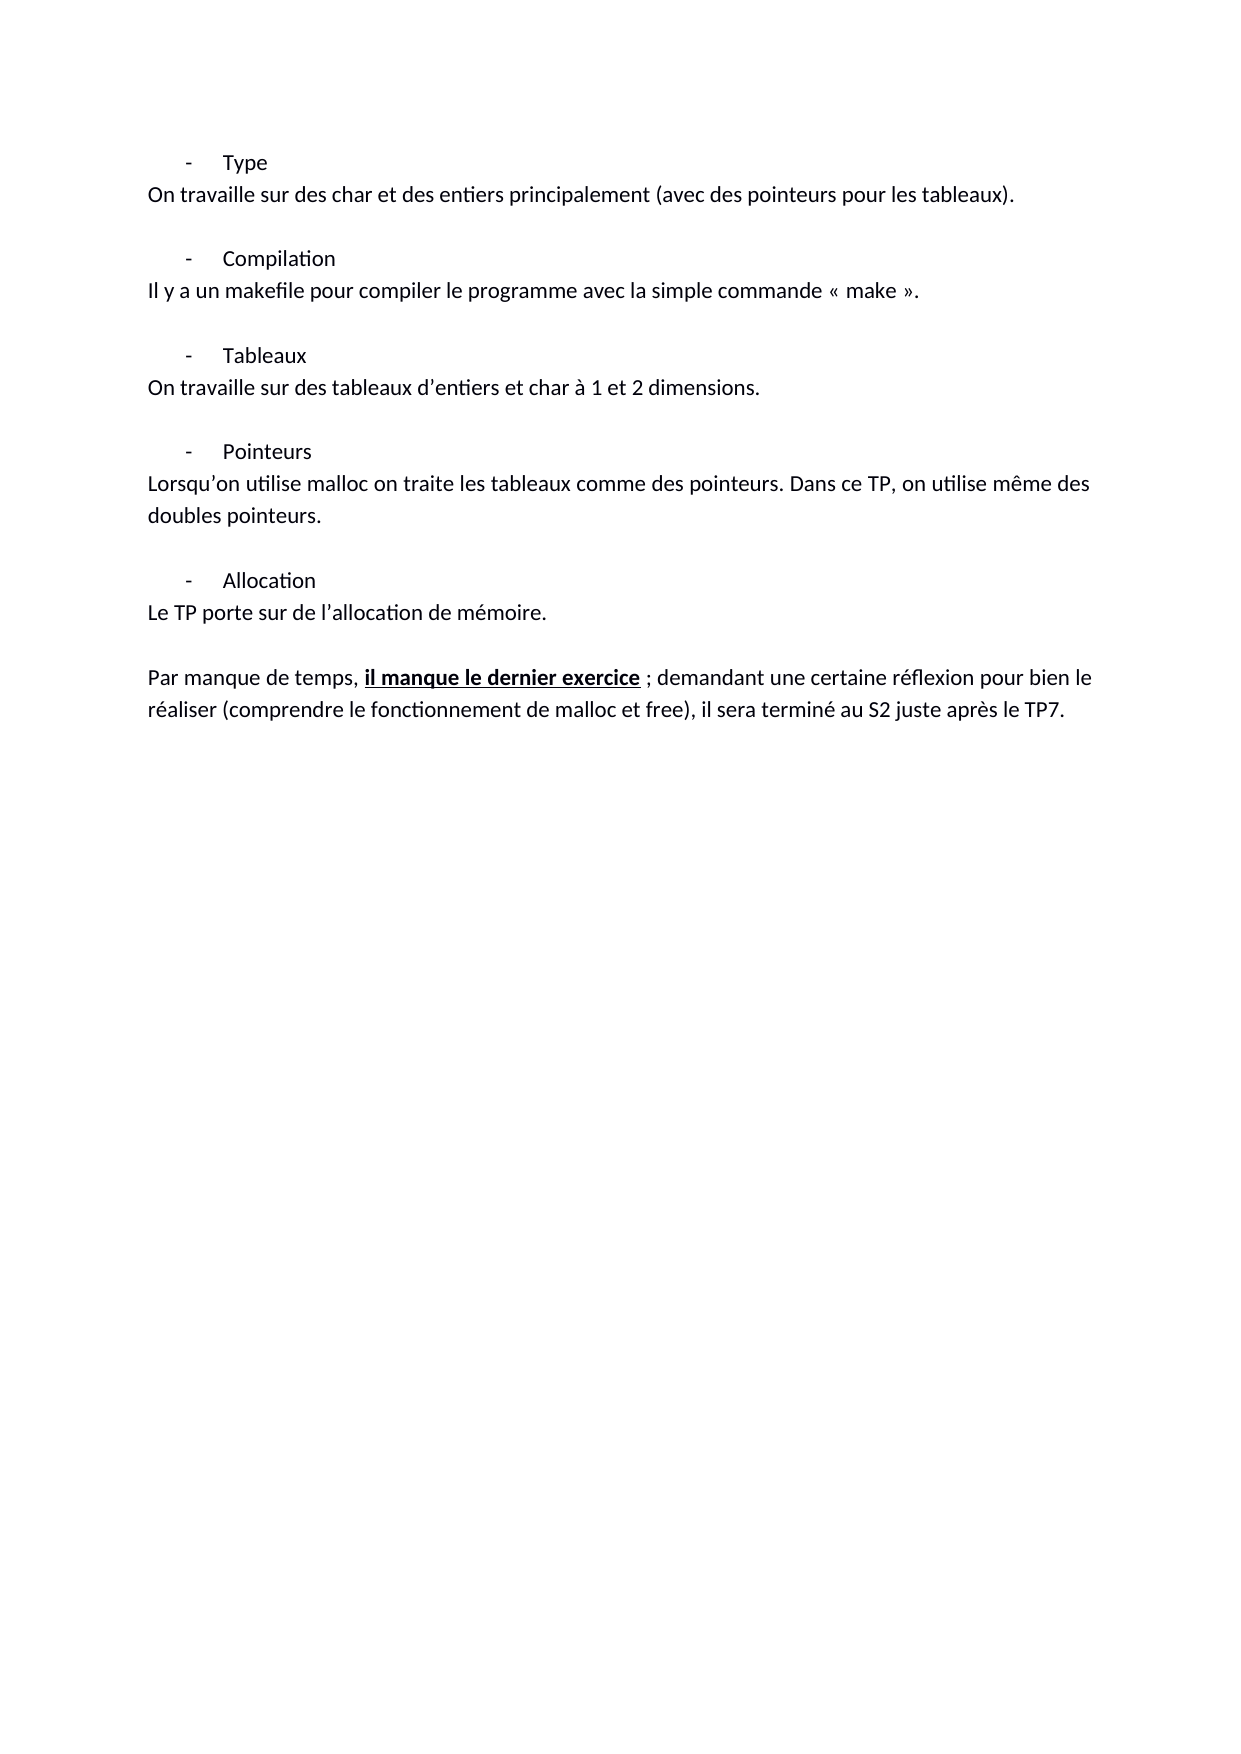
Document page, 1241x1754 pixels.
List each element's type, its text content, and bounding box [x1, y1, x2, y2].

list Lorsqu’on utilise malloc on traite les tableaux comme des pointeurs. Dans ce TP, on utilise même des doubles pointeurs. [148, 469, 1093, 530]
list Le TP porte sur de l’allocation de mémoire. [148, 598, 1093, 626]
list On travaille sur des char et des entiers principalement (avec des pointeurs pour les tableaux). [148, 180, 1093, 208]
list Allocation [185, 566, 1093, 594]
list Compilation [185, 244, 1093, 272]
list Tableaux [185, 341, 1093, 369]
list Par manque de temps, il manque le dernier exercice ; demandant une certaine réflexion pour bien le réaliser (comprendre le fonctionnement de malloc et free), il sera terminé au S2 juste après le TP7. [148, 663, 1093, 723]
list Il y a un makefile pour compiler le programme avec la simple commande « make ». [148, 276, 1093, 304]
list On travaille sur des tableaux d’entiers et char à 1 et 2 dimensions. [148, 373, 1093, 401]
list Type [185, 148, 1093, 176]
list Pointeurs [185, 437, 1093, 465]
